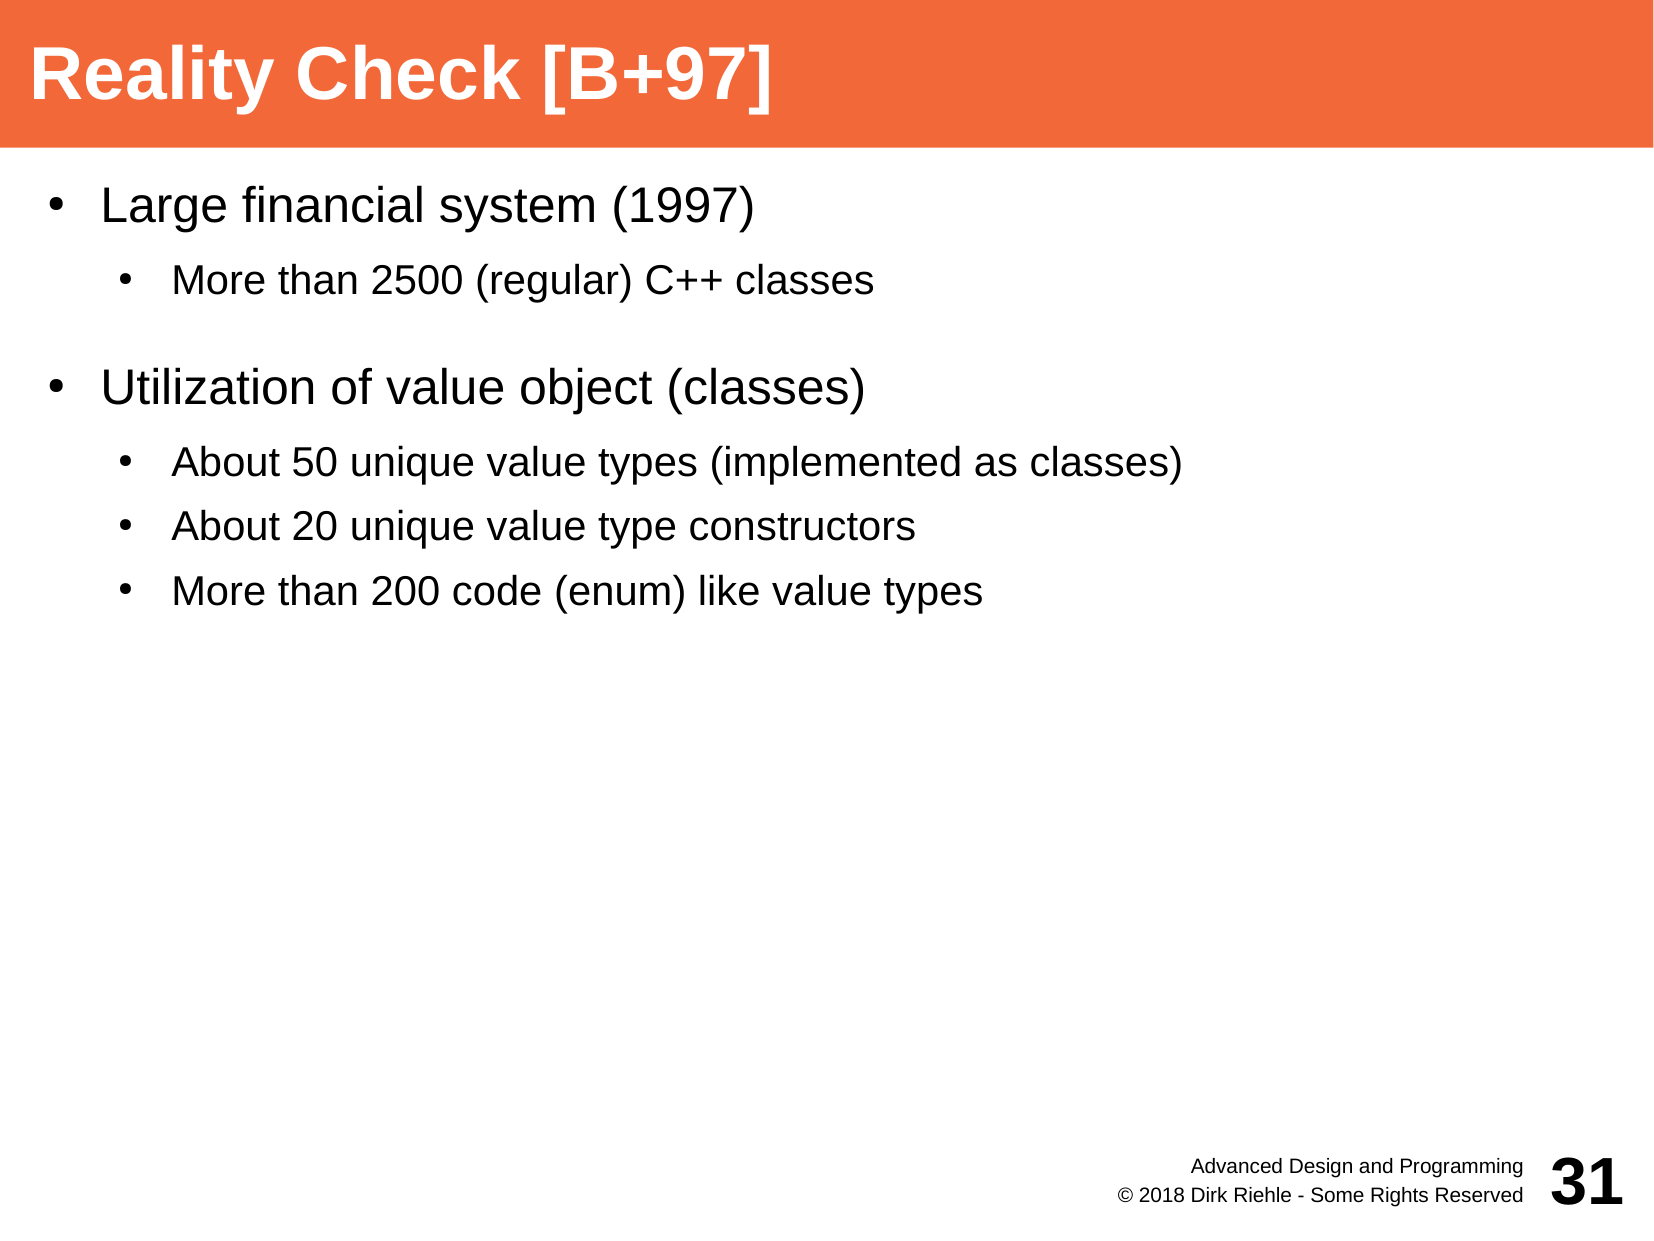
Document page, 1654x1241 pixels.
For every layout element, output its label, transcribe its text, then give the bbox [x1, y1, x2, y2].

title Reality Check [B+97] [0, 0, 1654, 148]
list Large financial system (1997) More than 2500 (regular) C++ classes Utilization of value object (classes) About 50 unique value types (implemented as classes) About 20 unique value type constructors More than 200 code (enum) like value types [29, 177, 1625, 1063]
